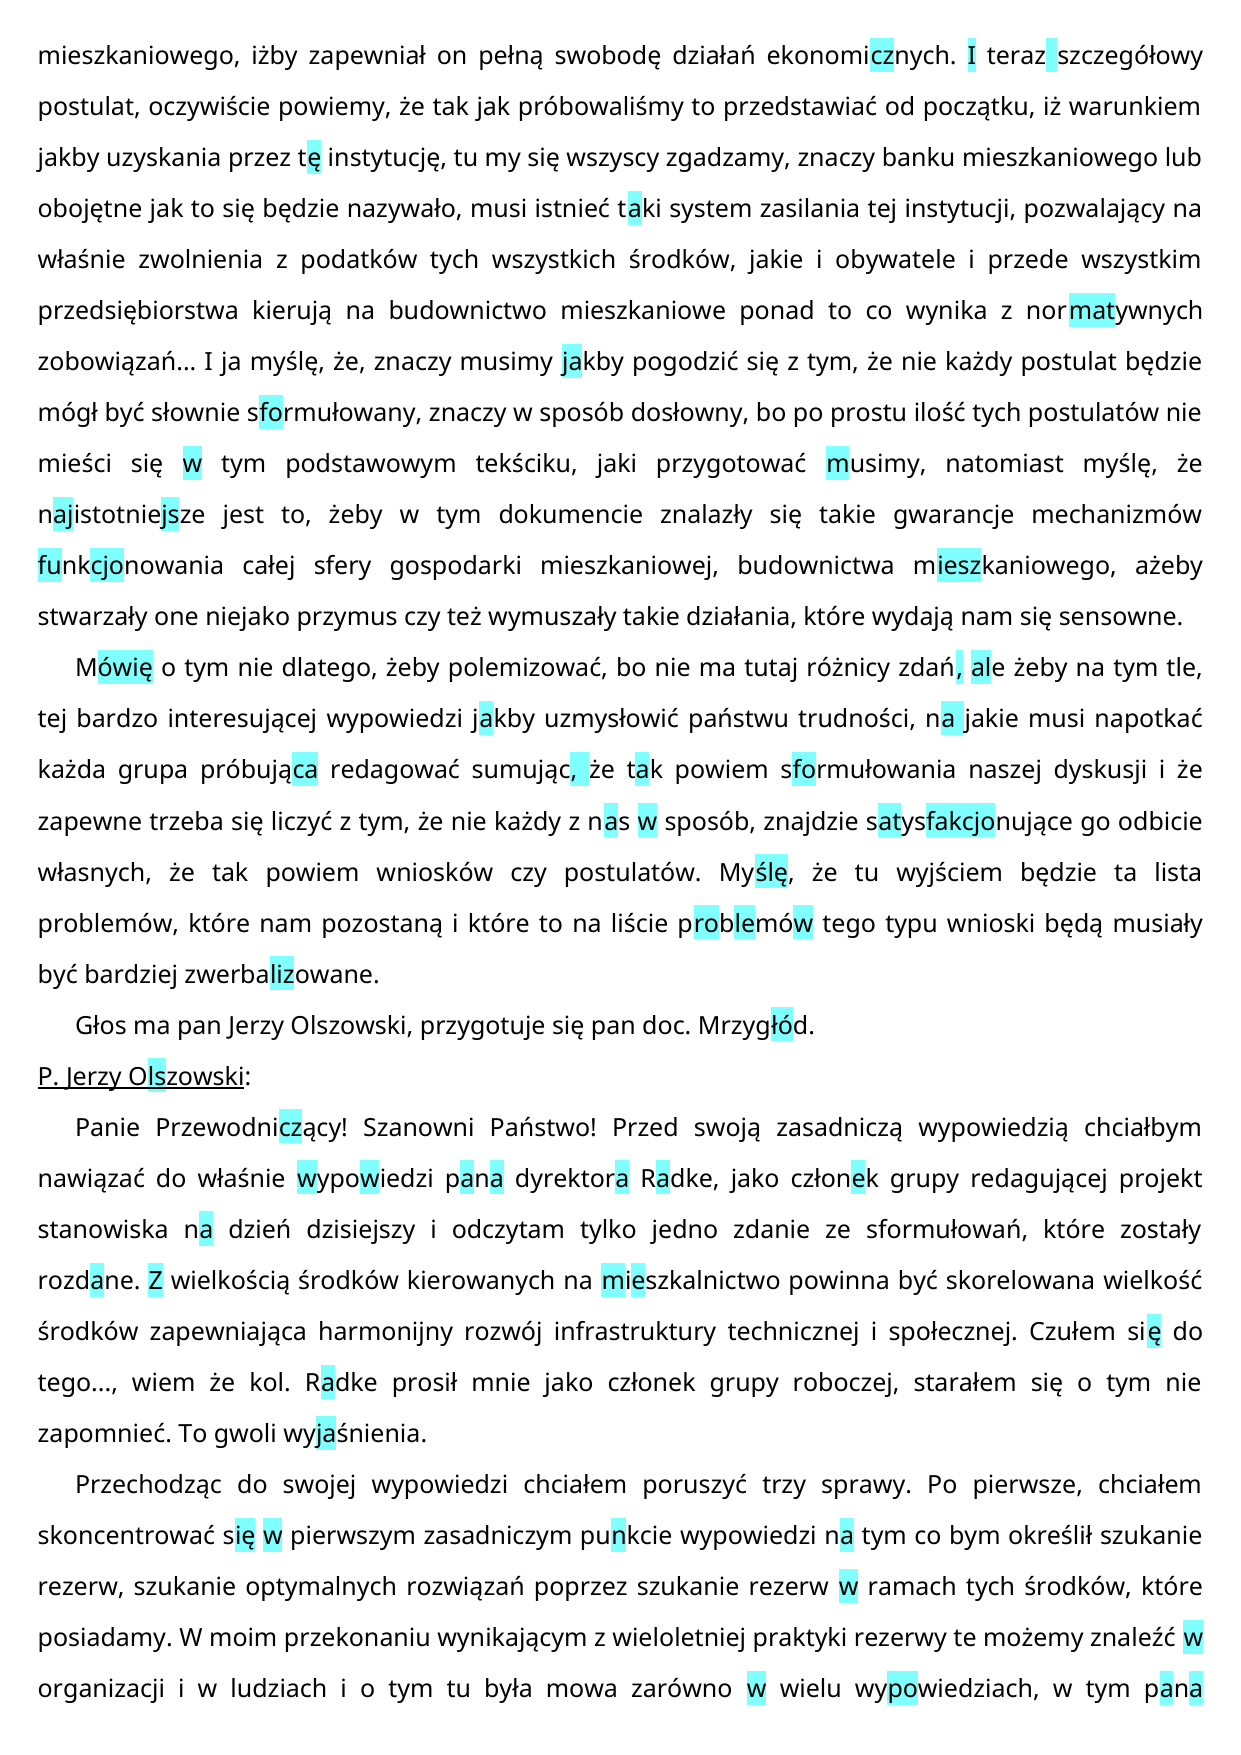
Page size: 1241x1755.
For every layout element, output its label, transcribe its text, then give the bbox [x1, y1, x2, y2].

text Panie Przewodniczący! Szanowni Państwo! Przed swoją zasadniczą wypowiedzią chciałbym nawiązać do właśnie wypowiedzi pana dyrektora Radke, jako członek grupy redagującej projekt stanowiska na dzień dzisiejszy i odczytam tylko jedno zdanie ze sformułowań, które zostały rozdane. Z wielkością środków kierowanych na mieszkalnictwo powinna być skorelowana wielkość środków zapewniająca harmonijny rozwój infrastruktury technicznej i społecznej. Czułem się do tego..., wiem że kol. Radke prosił mnie jako członek grupy roboczej, starałem się o tym nie zapomnieć. To gwoli wyjaśnienia. [37, 1109, 1203, 1450]
text P. Jerzy Olszowski: [37, 1058, 1203, 1092]
text Głos ma pan Jerzy Olszowski, przygotuje się pan doc. Mrzygłód. [37, 1007, 1203, 1041]
text Mówię o tym nie dlatego, żeby polemizować, bo nie ma tutaj różnicy zdań, ale żeby na tym tle, tej bardzo interesującej wypowiedzi jakby uzmysłowić państwu trudności, na jakie musi napotkać każda grupa próbująca redagować sumując, że tak powiem sformułowania naszej dyskusji i że zapewne trzeba się liczyć z tym, że nie każdy z nas w sposób, znajdzie satysfakcjonujące go odbicie własnych, że tak powiem wniosków czy postulatów. Myślę, że tu wyjściem będzie ta lista problemów, które nam pozostaną i które to na liście problemów tego typu wnioski będą musiały być bardziej zwerbalizowane. [37, 650, 1203, 990]
text Przechodząc do swojej wypowiedzi chciałem poruszyć trzy sprawy. Po pierwsze, chciałem skoncentrować się w pierwszym zasadniczym punkcie wypowiedzi na tym co bym określił szukanie rezerw, szukanie optymalnych rozwiązań poprzez szukanie rezerw w ramach tych środków, które posiadamy. W moim przekonaniu wynikającym z wieloletniej praktyki rezerwy te możemy znaleźć w organizacji i w ludziach i o tym tu była mowa zarówno w wielu wypowiedziach, w tym pana [37, 1467, 1203, 1705]
text mieszkaniowego, iżby zapewniał on pełną swobodę działań ekonomicznych. I teraz szczegółowy postulat, oczywiście powiemy, że tak jak próbowaliśmy to przedstawiać od początku, iż warunkiem jakby uzyskania przez tę instytucję, tu my się wszyscy zgadzamy, znaczy banku mieszkaniowego lub obojętne jak to się będzie nazywało, musi istnieć taki system zasilania tej instytucji, pozwalający na właśnie zwolnienia z podatków tych wszystkich środków, jakie i obywatele i przede wszystkim przedsiębiorstwa kierują na budownictwo mieszkaniowe ponad to co wynika z normatywnych zobowiązań... I ja myślę, że, znaczy musimy jakby pogodzić się z tym, że nie każdy postulat będzie mógł być słownie sformułowany, znaczy w sposób dosłowny, bo po prostu ilość tych postulatów nie mieści się w tym podstawowym tekściku, jaki przygotować musimy, natomiast myślę, że najistotniejsze jest to, żeby w tym dokumencie znalazły się takie gwarancje mechanizmów funkcjonowania całej sfery gospodarki mieszkaniowej, budownictwa mieszkaniowego, ażeby stwarzały one niejako przymus czy też wymuszały takie działania, które wydają nam się sensowne. [37, 37, 1203, 633]
